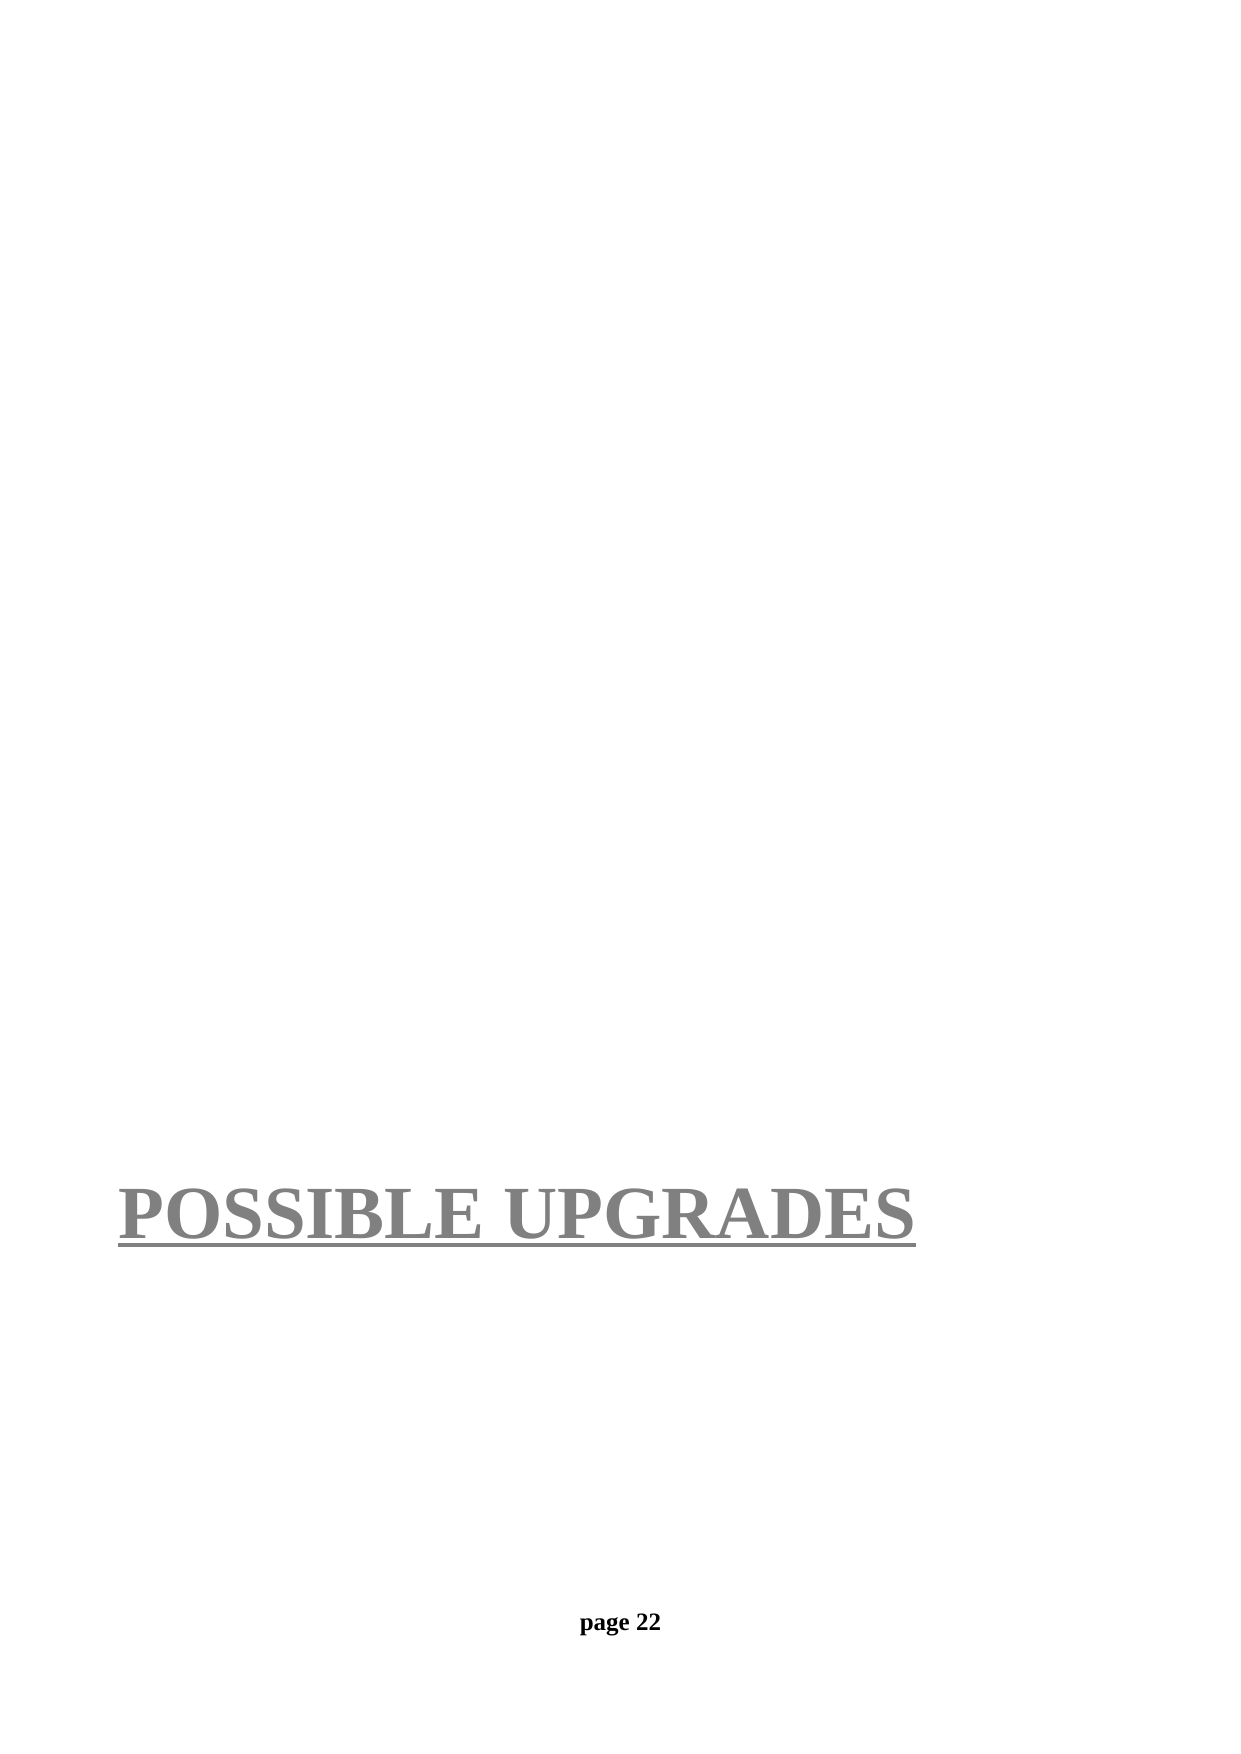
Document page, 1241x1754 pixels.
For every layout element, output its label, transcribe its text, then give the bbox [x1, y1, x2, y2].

subtitle POSSIBLE UPGRADES [118, 1168, 1122, 1254]
